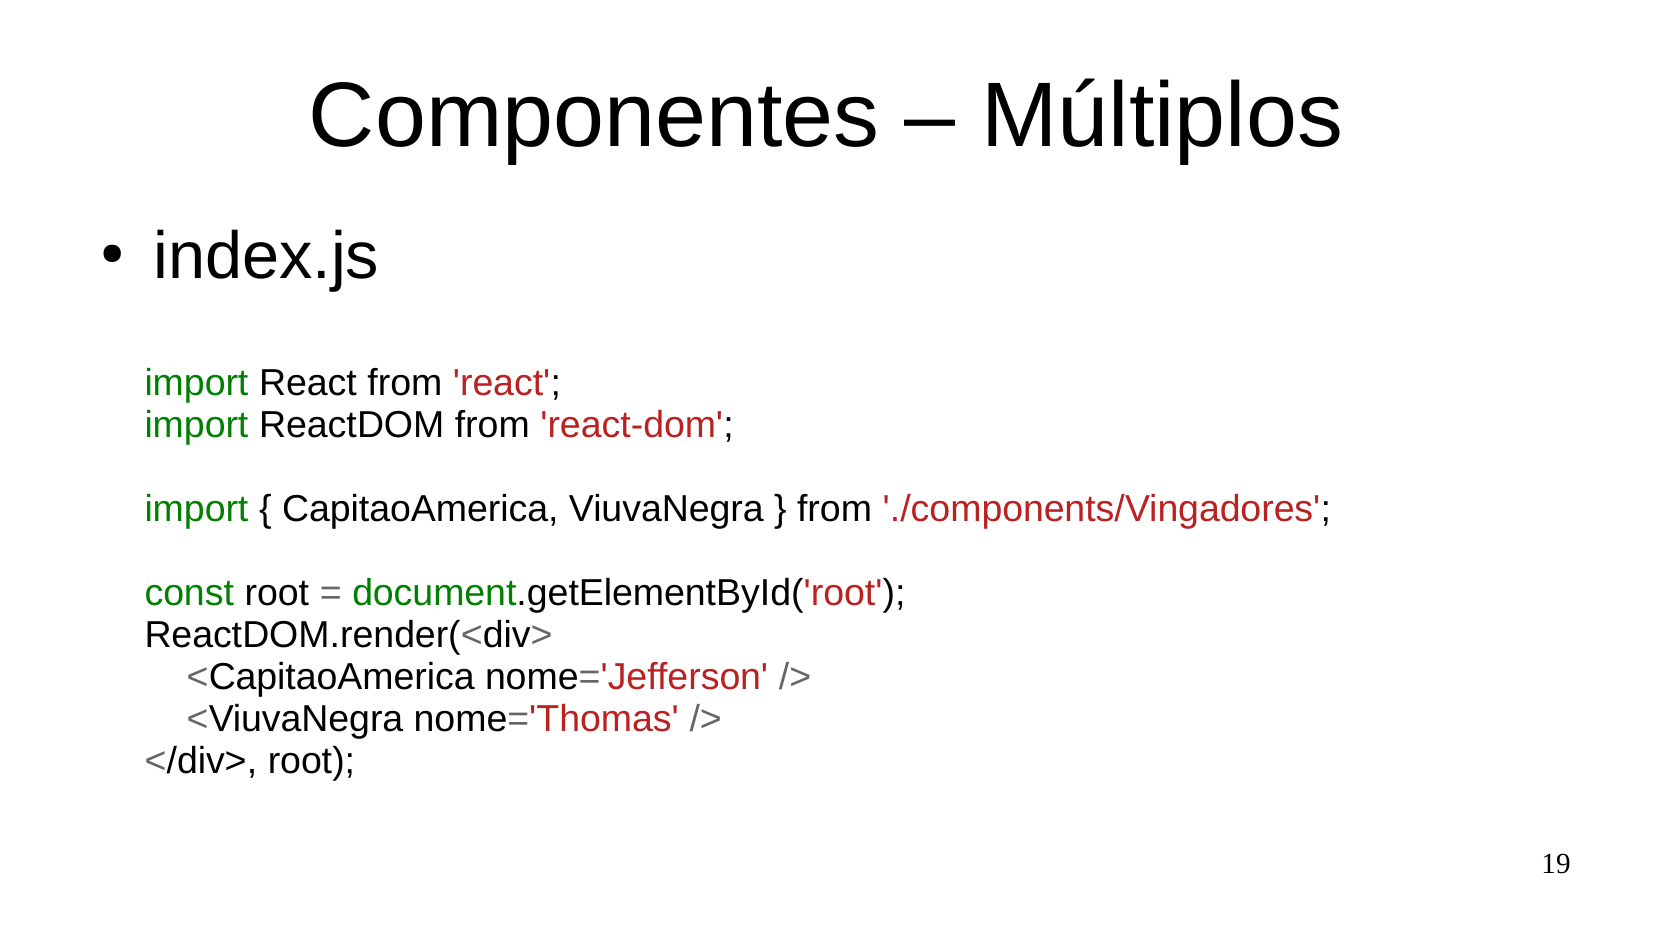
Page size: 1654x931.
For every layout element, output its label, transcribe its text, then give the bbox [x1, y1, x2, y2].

title Componentes – Múltiplos [82, 37, 1571, 193]
list index.js [82, 217, 1571, 758]
text_box import React from 'react'; import ReactDOM from 'react-dom'; import { CapitaoAmerica, ViuvaNegra } from './components/Vingadores'; const root = document.getElementById('root'); ReactDOM.render(<div> <CapitaoAmerica nome='Jefferson' /> <ViuvaNegra nome='Thomas' /> </div>, root); [129, 354, 1347, 790]
